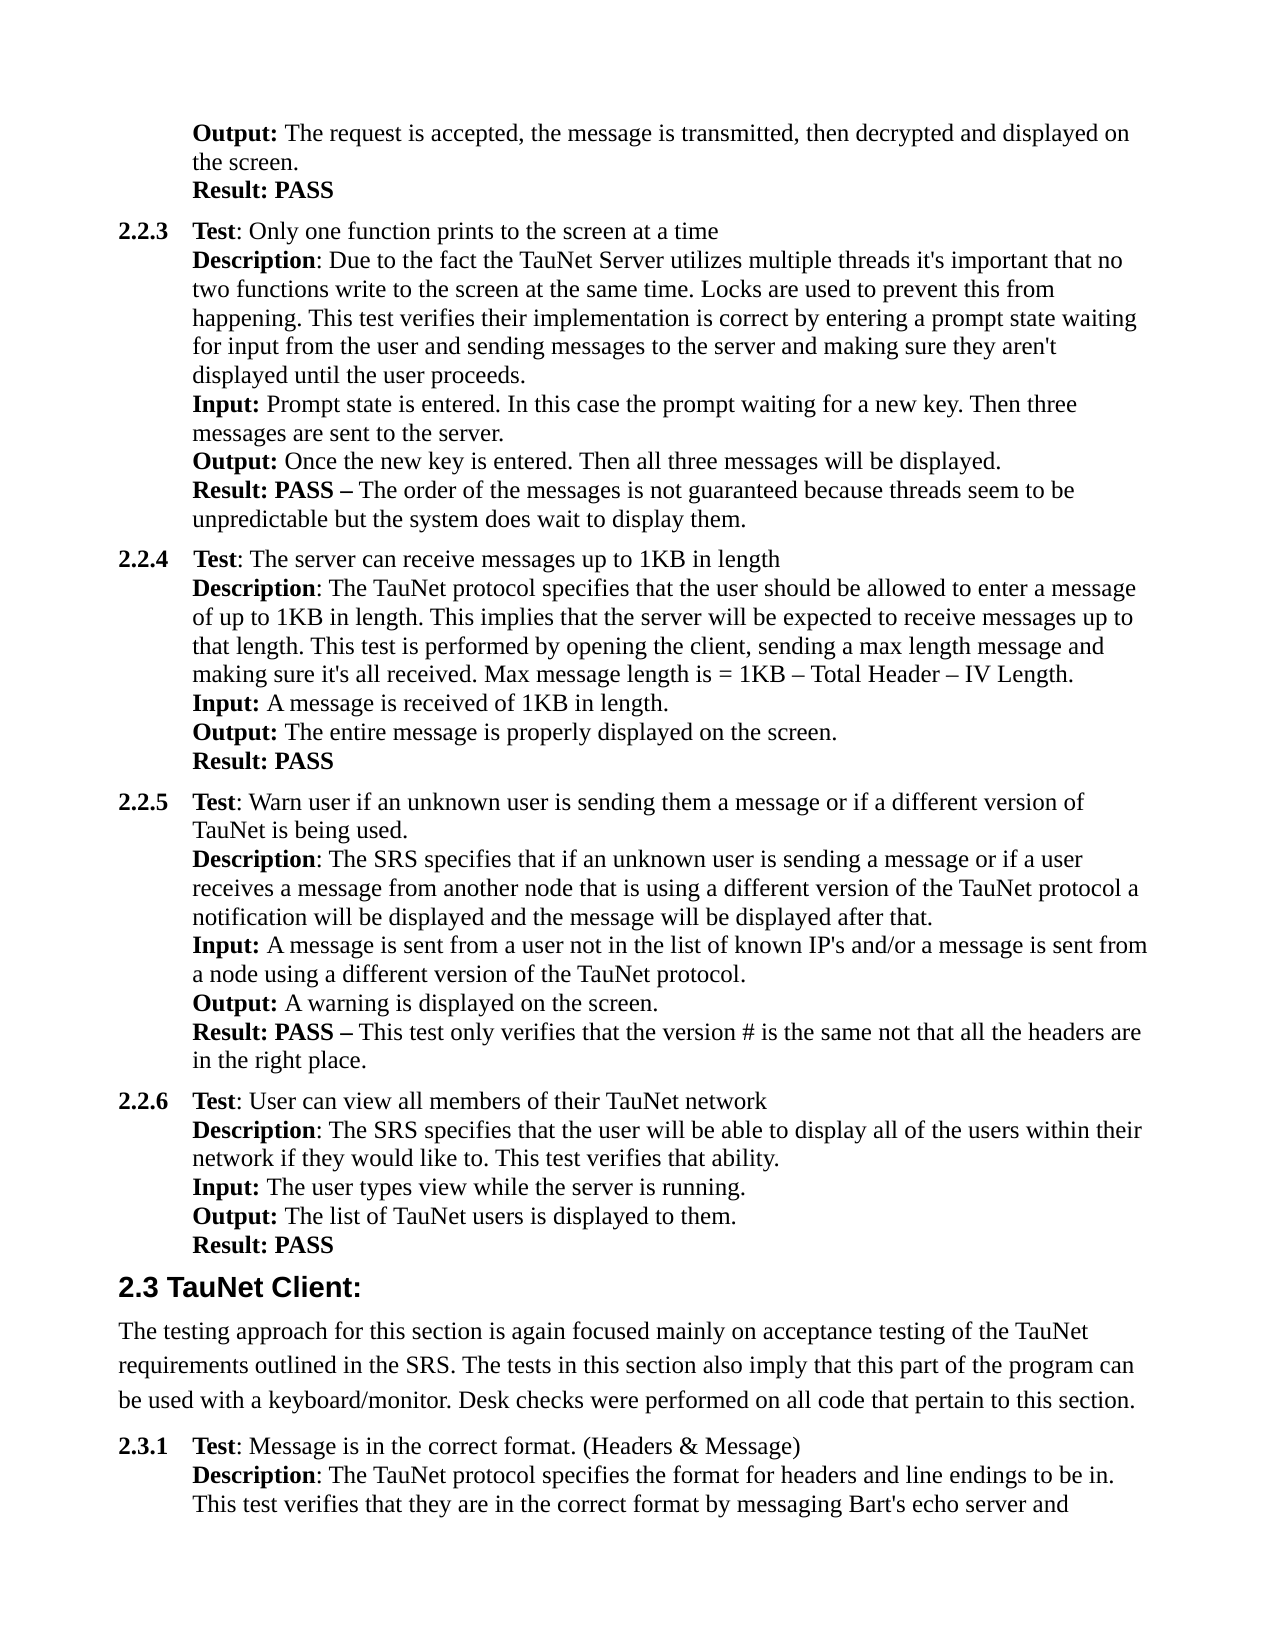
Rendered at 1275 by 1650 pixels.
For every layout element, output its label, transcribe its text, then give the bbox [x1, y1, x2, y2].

text Description: Due to the fact the TauNet Server utilizes multiple threads it's important that no two functions write to the screen at the same time. Locks are used to prevent this from happening. This test verifies their implementation is correct by entering a prompt state waiting for input from the user and sending messages to the server and making sure they aren't displayed until the user proceeds. [192, 245, 1157, 389]
text Result: PASS – This test only verifies that the version # is the same not that all the headers are in the right place. [192, 1017, 1157, 1074]
text Description: The SRS specifies that if an unknown user is sending a message or if a user receives a message from another node that is using a different version of the TauNet protocol a notification will be displayed and the message will be displayed after that. [192, 844, 1157, 930]
text Output: The entire message is properly displayed on the screen. [192, 717, 1157, 746]
text Description: The SRS specifies that the user will be able to display all of the users within their network if they would like to. This test verifies that ability. [192, 1115, 1157, 1172]
text 2.2.4 Test: The server can receive messages up to 1KB in length [118, 544, 1157, 573]
text Input: A message is received of 1KB in length. [192, 688, 1157, 717]
text Output: The list of TauNet users is displayed to them. [192, 1201, 1157, 1230]
subtitle 2.3 TauNet Client: [118, 1271, 1157, 1304]
text Result: PASS [192, 1230, 1157, 1258]
text Input: The user types view while the server is running. [192, 1172, 1157, 1201]
text Result: PASS [192, 746, 1157, 774]
text Description: The TauNet protocol specifies that the user should be allowed to enter a message of up to 1KB in length. This implies that the server will be expected to receive messages up to that length. This test is performed by opening the client, sending a max length message and making sure it's all received. Max message length is = 1KB – Total Header – IV Length. [192, 573, 1157, 688]
text 2.2.6 Test: User can view all members of their TauNet network [118, 1086, 1157, 1115]
text 2.3.1 Test: Message is in the correct format. (Headers & Message) [118, 1431, 1157, 1460]
text Input: A message is sent from a user not in the list of known IP's and/or a message is sent from a node using a different version of the TauNet protocol. [192, 930, 1157, 988]
text Result: PASS – The order of the messages is not guaranteed because threads seem to be unpredictable but the system does wait to display them. [192, 475, 1157, 533]
text 2.2.5 Test: Warn user if an unknown user is sending them a message or if a different version of TauNet is being used. [118, 787, 1157, 844]
text Input: Prompt state is entered. In this case the prompt waiting for a new key. Then three messages are sent to the server. [192, 389, 1157, 446]
text The testing approach for this section is again focused mainly on acceptance testing of the TauNet requirements outlined in the SRS. The tests in this section also imply that this part of the program can be used with a keyboard/monitor. Desk checks were performed on all code that pertain to this section. [118, 1316, 1157, 1414]
text Output: The request is accepted, the message is transmitted, then decrypted and displayed on the screen. [192, 118, 1157, 176]
text 2.2.3 Test: Only one function prints to the screen at a time [118, 216, 1157, 245]
text Output: Once the new key is entered. Then all three messages will be displayed. [192, 446, 1157, 475]
text Description: The TauNet protocol specifies the format for headers and line endings to be in. This test verifies that they are in the correct format by messaging Bart's echo server and [192, 1460, 1157, 1518]
text Result: PASS [192, 176, 1157, 204]
text Output: A warning is displayed on the screen. [192, 988, 1157, 1017]
